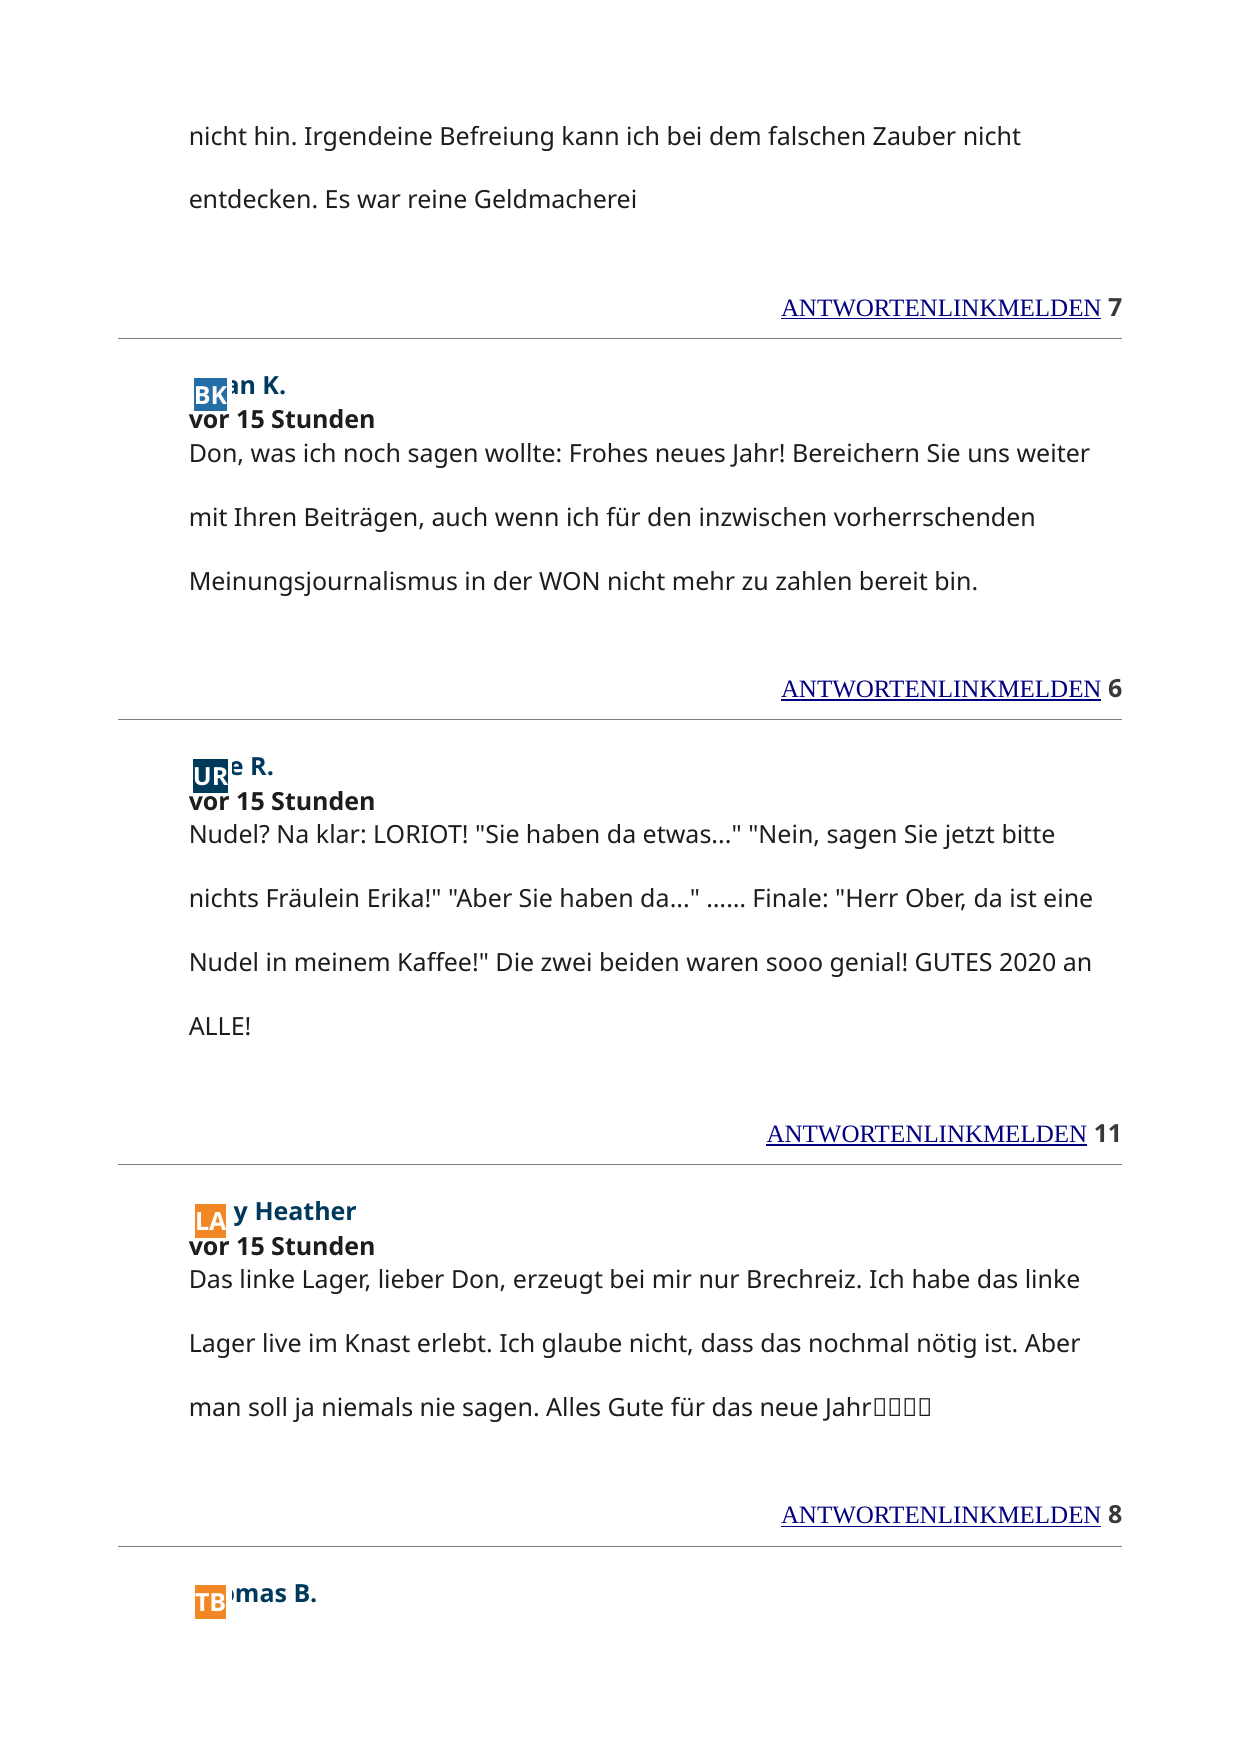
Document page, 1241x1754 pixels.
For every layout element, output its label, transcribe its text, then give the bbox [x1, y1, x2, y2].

text Brian K. [232, 368, 1122, 402]
text ANTWORTENLINKMELDEN 11 [188, 1072, 1122, 1150]
text Don, was ich noch sagen wollte: Frohes neues Jahr! Bereichern Sie uns weiter mit Ihren Beiträgen, auch wenn ich für den inzwischen vorherrschenden Meinungsjournalismus in der WON nicht mehr zu zahlen bereit bin. [188, 436, 1122, 597]
text Nudel? Na klar: LORIOT! "Sie haben da etwas..." "Nein, sagen Sie jetzt bitte nichts Fräulein Erika!" "Aber Sie haben da..." …… Finale: "Herr Ober, da ist eine Nudel in meinem Kaffee!" Die zwei beiden waren sooo genial! GUTES 2020 an ALLE! [188, 817, 1122, 1042]
text ANTWORTENLINKMELDEN 6 [188, 627, 1122, 705]
text vor 15 Stunden [188, 783, 1122, 817]
text UR [188, 749, 232, 793]
text Lady Heather [232, 1194, 1122, 1228]
text vor 15 Stunden [188, 402, 1122, 436]
text Das linke Lager, lieber Don, erzeugt bei mir nur Brechreiz. Ich habe das linke Lager live im Knast erlebt. Ich glaube nicht, dass das nochmal nötig ist. Aber man soll ja niemals nie sagen. Alles Gute für das neue Jahr🐷🥂🍀🥳 [188, 1262, 1122, 1423]
text nicht hin. Irgendeine Befreiung kann ich bei dem falschen Zauber nicht entdecken. Es war reine Geldmacherei [188, 118, 1122, 216]
text vor 15 Stunden [188, 1228, 1122, 1262]
text ANTWORTENLINKMELDEN 7 [188, 245, 1122, 323]
text TB [188, 1575, 232, 1619]
text LA [188, 1194, 232, 1238]
text BK [188, 368, 232, 411]
text Uwe R. [232, 749, 1122, 783]
text ANTWORTENLINKMELDEN 8 [188, 1453, 1122, 1531]
text Thomas B. [232, 1575, 1122, 1609]
